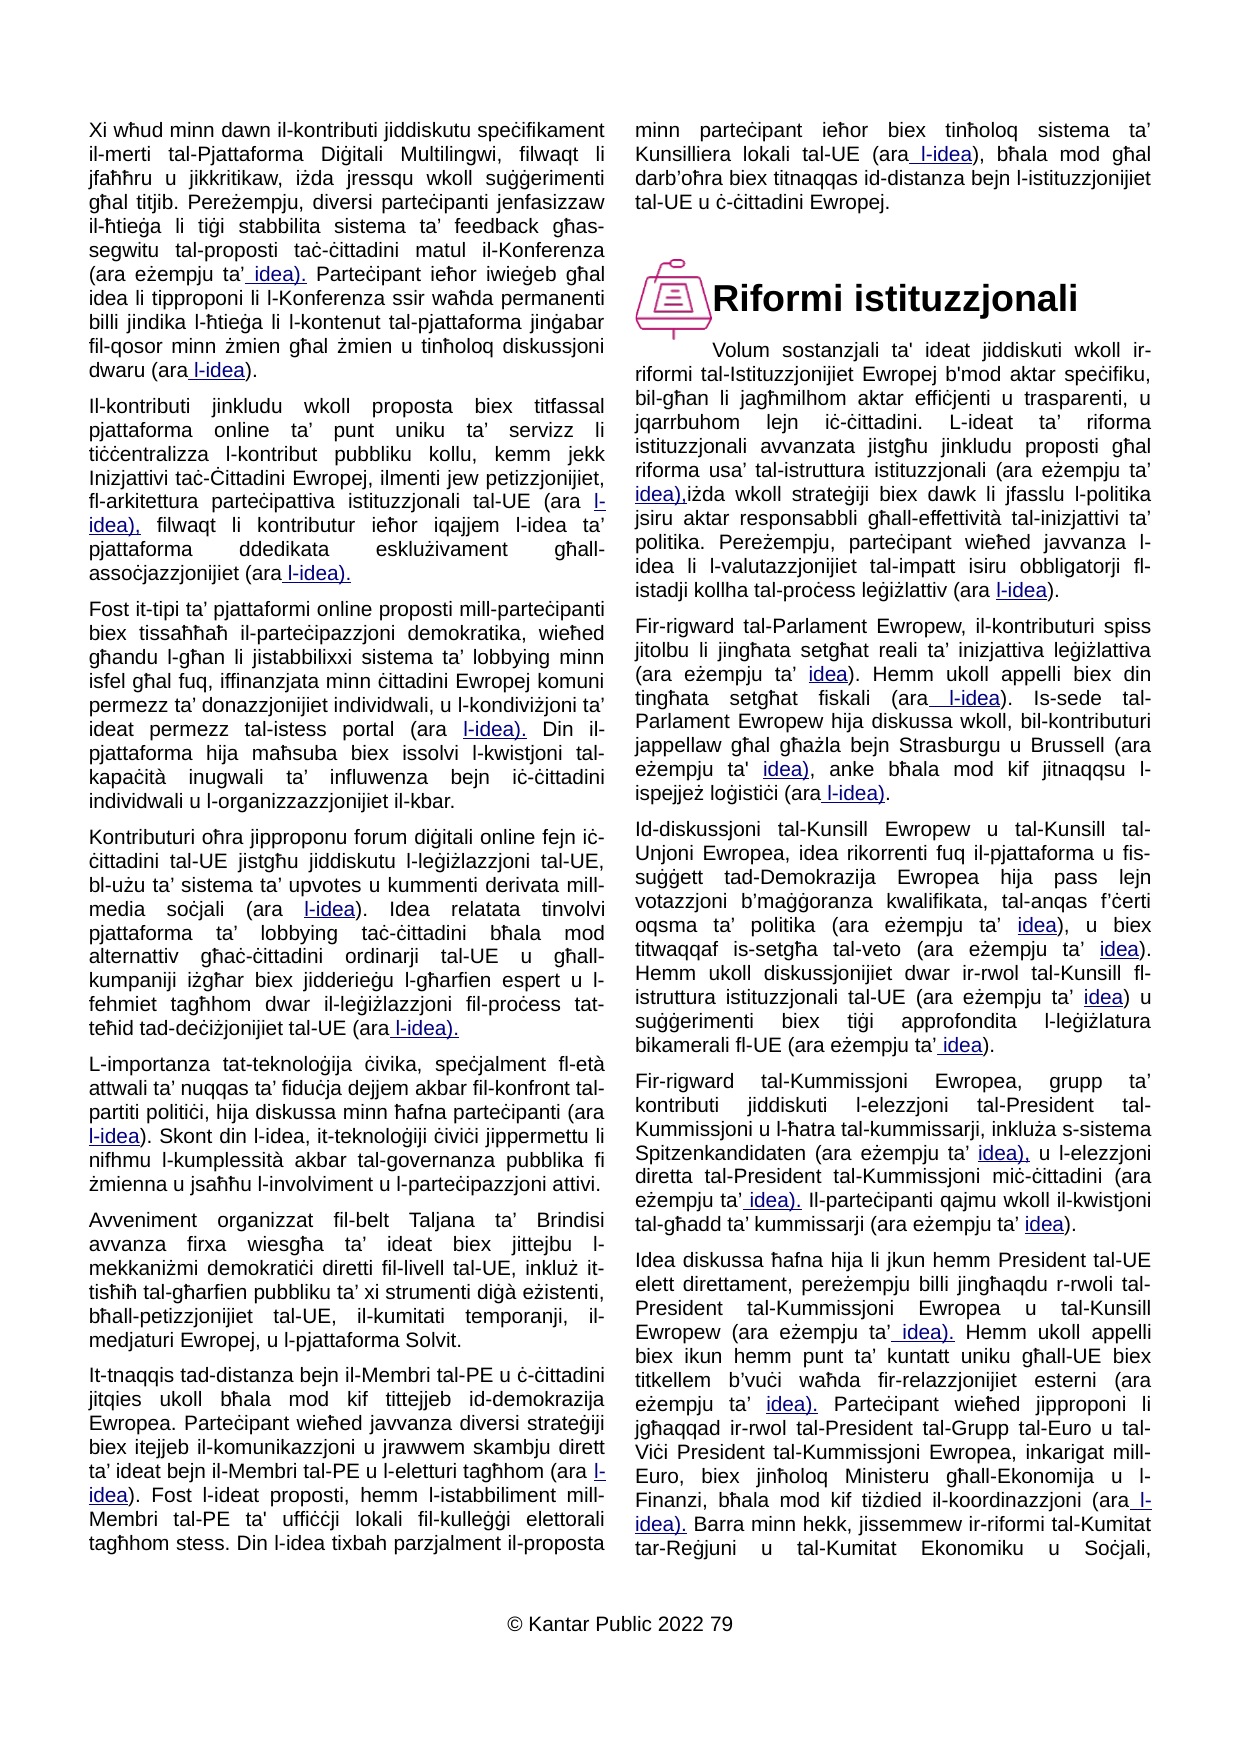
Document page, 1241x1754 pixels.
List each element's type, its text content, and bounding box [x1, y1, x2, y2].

text Il-kontributi jinkludu wkoll proposta biex titfassal pjattaforma online ta’ punt uniku ta’ servizz li tiċċentralizza l-kontribut pubbliku kollu, kemm jekk Inizjattivi taċ-Ċittadini Ewropej, ilmenti jew petizzjonijiet, fl-arkitettura parteċipattiva istituzzjonali tal-UE (ara l-idea), filwaqt li kontributur ieħor iqajjem l-idea ta’ pjattaforma ddedikata esklużivament għall-assoċjazzjonijiet (ara l-idea). [88, 393, 605, 585]
text It-tnaqqis tad-distanza bejn il-Membri tal-PE u ċ-ċittadini jitqies ukoll bħala mod kif tittejjeb id-demokrazija Ewropea. Parteċipant wieħed javvanza diversi strateġiji biex itejjeb il-komunikazzjoni u jrawwem skambju dirett ta’ ideat bejn il-Membri tal-PE u l-eletturi tagħhom (ara l-idea). Fost l-ideat proposti, hemm l-istabbiliment mill-Membri tal-PE ta' uffiċċji lokali fil-kulleġġi elettorali tagħhom stess. Din l-idea tixbah parzjalment il-proposta [88, 1363, 605, 1555]
text Idea diskussa ħafna hija li jkun hemm President tal-UE elett direttament, pereżempju billi jingħaqdu r-rwoli tal-President tal-Kummissjoni Ewropea u tal-Kunsill Ewropew (ara eżempju ta’ idea). Hemm ukoll appelli biex ikun hemm punt ta’ kuntatt uniku għall-UE biex titkellem b’vuċi waħda fir-relazzjonijiet esterni (ara eżempju ta’ idea). Parteċipant wieħed jipproponi li jgħaqqad ir-rwol tal-President tal-Grupp tal-Euro u tal-Viċi President tal-Kummissjoni Ewropea, inkarigat mill-Euro, biex jinħoloq Ministeru għall-Ekonomija u l-Finanzi, bħala mod kif tiżdied il-koordinazzjoni (ara l-idea). Barra minn hekk, jissemmew ir-riformi tal-Kumitat tar-Reġjuni u tal-Kumitat Ekonomiku u Soċjali, [635, 1248, 1152, 1559]
text Id-diskussjoni tal-Kunsill Ewropew u tal-Kunsill tal-Unjoni Ewropea, idea rikorrenti fuq il-pjattaforma u fis-suġġett tad-Demokrazija Ewropea hija pass lejn votazzjoni b’maġġoranza kwalifikata, tal-anqas f’ċerti oqsma ta’ politika (ara eżempju ta’ idea), u biex titwaqqaf is-setgħa tal-veto (ara eżempju ta’ idea). Hemm ukoll diskussjonijiet dwar ir-rwol tal-Kunsill fl-istruttura istituzzjonali tal-UE (ara eżempju ta’ idea) u suġġerimenti biex tiġi approfondita l-leġiżlatura bikamerali fl-UE (ara eżempju ta’ idea). [635, 817, 1152, 1057]
picture [635, 259, 712, 340]
text Avveniment organizzat fil-belt Taljana ta’ Brindisi avvanza firxa wiesgħa ta’ ideat biex jittejbu l-mekkaniżmi demokratiċi diretti fil-livell tal-UE, inkluż it-tisħiħ tal-għarfien pubbliku ta’ xi strumenti diġà eżistenti, bħall-petizzjonijiet tal-UE, il-kumitati temporanji, il-medjaturi Ewropej, u l-pjattaforma Solvit. [88, 1208, 605, 1351]
text Fir-rigward tal-Parlament Ewropew, il-kontributuri spiss jitolbu li jingħata setgħat reali ta’ inizjattiva leġiżlattiva (ara eżempju ta’ idea). Hemm ukoll appelli biex din tingħata setgħat fiskali (ara l-idea). Is-sede tal-Parlament Ewropew hija diskussa wkoll, bil-kontributuri jappellaw għal għażla bejn Strasburgu u Brussell (ara eżempju ta' idea), anke bħala mod kif jitnaqqsu l-ispejjeż loġistiċi (ara l-idea). [635, 613, 1152, 805]
text Kontributuri oħra jipproponu forum diġitali online fejn iċ-ċittadini tal-UE jistgħu jiddiskutu l-leġiżlazzjoni tal-UE, bl-użu ta’ sistema ta’ upvotes u kummenti derivata mill-media soċjali (ara l-idea). Idea relatata tinvolvi pjattaforma ta’ lobbying taċ-ċittadini bħala mod alternattiv għaċ-ċittadini ordinarji tal-UE u għall-kumpaniji iżgħar biex jidderieġu l-għarfien espert u l-fehmiet tagħhom dwar il-leġiżlazzjoni fil-proċess tat-teħid tad-deċiżjonijiet tal-UE (ara l-idea). [88, 824, 605, 1040]
subtitle Riformi istituzzjonali [712, 277, 1152, 320]
text Xi wħud minn dawn il-kontributi jiddiskutu speċifikament il-merti tal-Pjattaforma Diġitali Multilingwi, filwaqt li jfaħħru u jikkritikaw, iżda jressqu wkoll suġġerimenti għal titjib. Pereżempju, diversi parteċipanti jenfasizzaw il-ħtieġa li tiġi stabbilita sistema ta’ feedback għas-segwitu tal-proposti taċ-ċittadini matul il-Konferenza (ara eżempju ta’ idea). Parteċipant ieħor iwieġeb għal idea li tipproponi li l-Konferenza ssir waħda permanenti billi jindika l-ħtieġa li l-kontenut tal-pjattaforma jinġabar fil-qosor minn żmien għal żmien u tinħoloq diskussjoni dwaru (ara l-idea). [88, 118, 605, 382]
text Fost it-tipi ta’ pjattaformi online proposti mill-parteċipanti biex tissaħħaħ il-parteċipazzjoni demokratika, wieħed għandu l-għan li jistabbilixxi sistema ta’ lobbying minn isfel għal fuq, iffinanzjata minn ċittadini Ewropej komuni permezz ta’ donazzjonijiet individwali, u l-kondiviżjoni ta’ ideat permezz tal-istess portal (ara l-idea). Din il-pjattaforma hija maħsuba biex issolvi l-kwistjoni tal-kapaċità inugwali ta’ influwenza bejn iċ-ċittadini individwali u l-organizzazzjonijiet il-kbar. [88, 597, 605, 813]
text Volum sostanzjali ta' ideat jiddiskuti wkoll ir-riformi tal-Istituzzjonijiet Ewropej b'mod aktar speċifiku, bil-għan li jagħmilhom aktar effiċjenti u trasparenti, u jqarrbuhom lejn iċ-ċittadini. L-ideat ta’ riforma istituzzjonali avvanzata jistgħu jinkludu proposti għal riforma usa’ tal-istruttura istituzzjonali (ara eżempju ta’ idea),iżda wkoll strateġiji biex dawk li jfasslu l-politika jsiru aktar responsabbli għall-effettività tal-inizjattivi ta’ politika. Pereżempju, parteċipant wieħed javvanza l-idea li l-valutazzjonijiet tal-impatt isiru obbligatorji fl-istadji kollha tal-proċess leġiżlattiv (ara l-idea). [635, 338, 1152, 602]
text minn parteċipant ieħor biex tinħoloq sistema ta’ Kunsilliera lokali tal-UE (ara l-idea), bħala mod għal darb’oħra biex titnaqqas id-distanza bejn l-istituzzjonijiet tal-UE u ċ-ċittadini Ewropej. [635, 118, 1152, 214]
text L-importanza tat-teknoloġija ċivika, speċjalment fl-età attwali ta’ nuqqas ta’ fiduċja dejjem akbar fil-konfront tal-partiti politiċi, hija diskussa minn ħafna parteċipanti (ara l-idea). Skont din l-idea, it-teknoloġiji ċiviċi jippermettu li nifhmu l-kumplessità akbar tal-governanza pubblika fi żmienna u jsaħħu l-involviment u l-parteċipazzjoni attivi. [88, 1052, 605, 1196]
text Fir-rigward tal-Kummissjoni Ewropea, grupp ta’ kontributi jiddiskuti l-elezzjoni tal-President tal-Kummissjoni u l-ħatra tal-kummissarji, inkluża s-sistema Spitzenkandidaten (ara eżempju ta’ idea), u l-elezzjoni diretta tal-President tal-Kummissjoni miċ-ċittadini (ara eżempju ta’ idea). Il-parteċipanti qajmu wkoll il-kwistjoni tal-għadd ta’ kummissarji (ara eżempju ta’ idea). [635, 1068, 1152, 1236]
